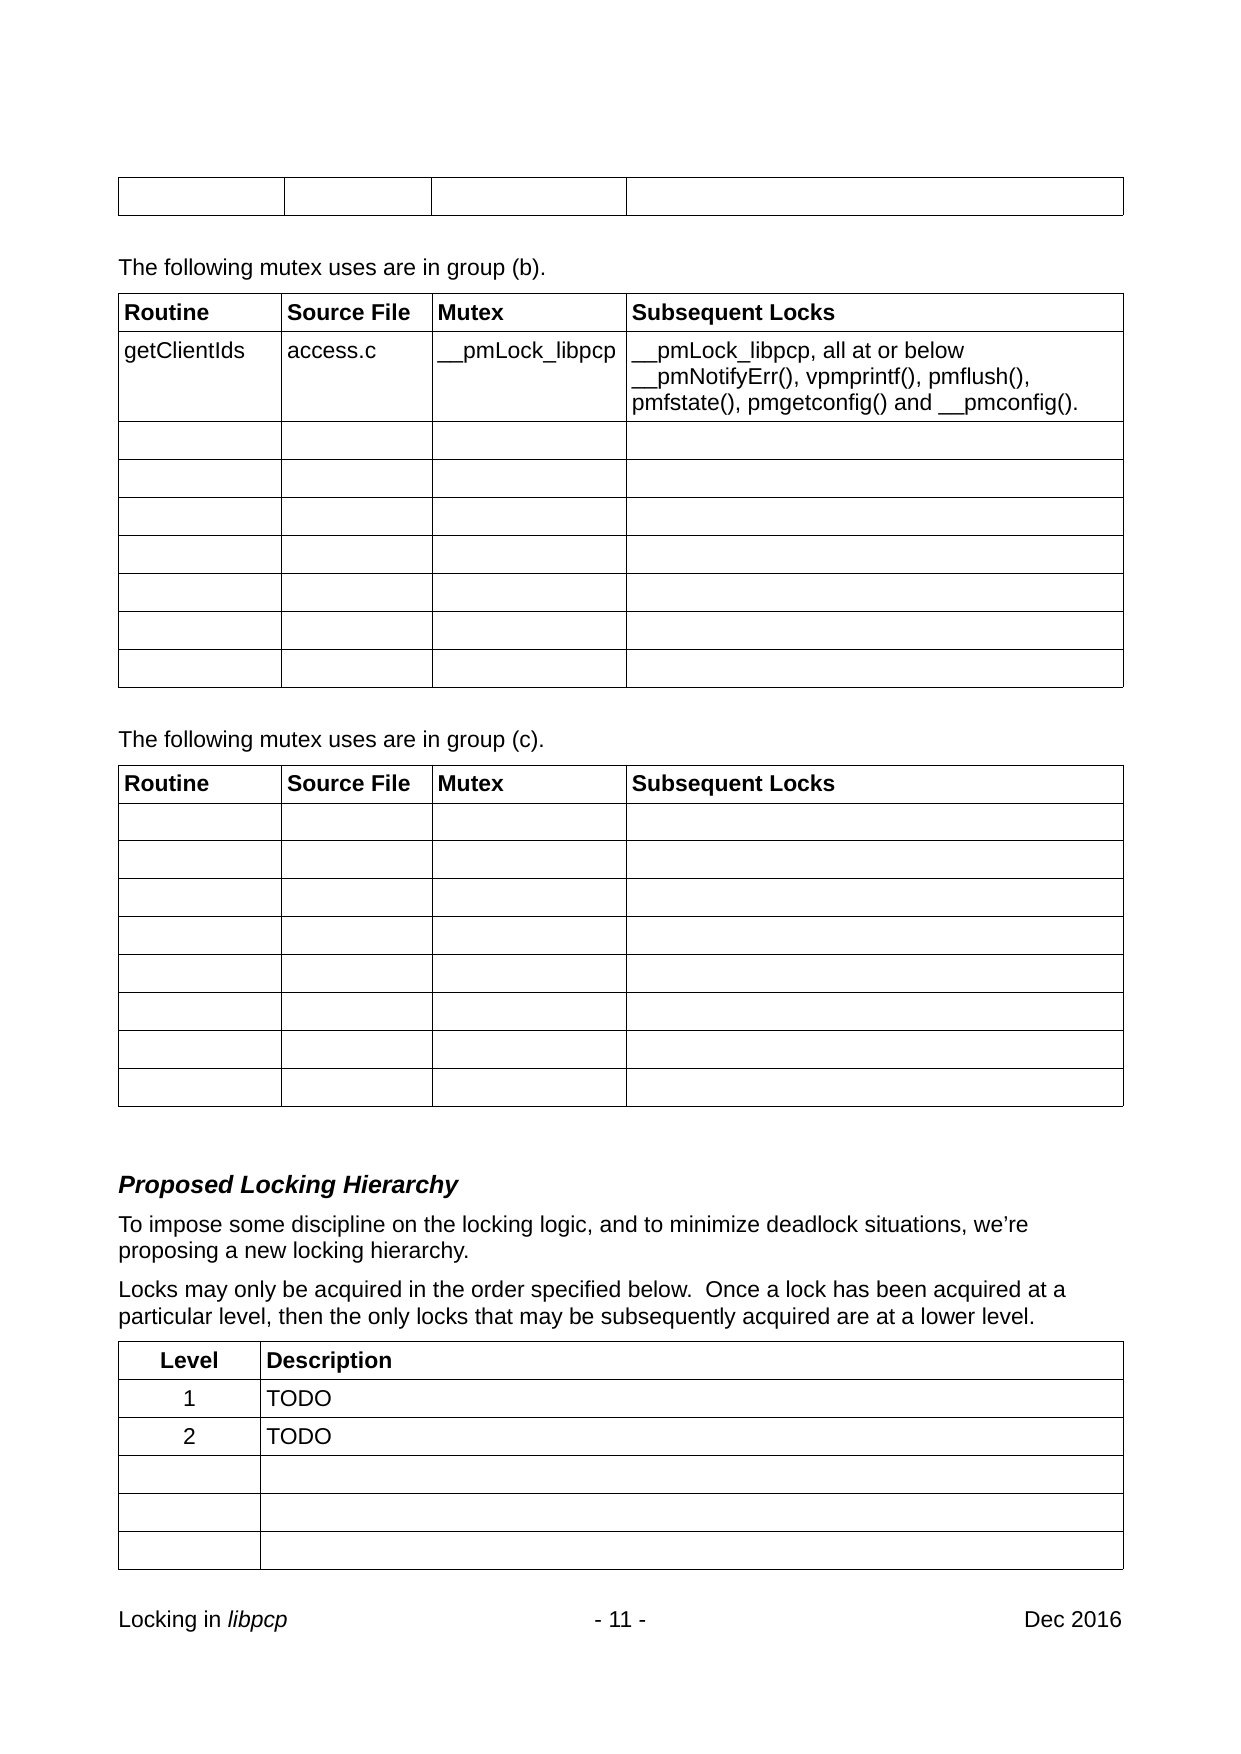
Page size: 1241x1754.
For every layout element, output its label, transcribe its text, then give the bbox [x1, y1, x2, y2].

table_cell [433, 955, 626, 992]
table_cell [627, 178, 1123, 215]
subtitle Proposed Locking Hierarchy [118, 1170, 1122, 1198]
table_cell [627, 612, 1123, 649]
table_header Level [119, 1342, 260, 1379]
table_cell __pmLock_libpcp [433, 332, 626, 421]
table_cell [119, 1532, 260, 1569]
table_cell [627, 917, 1123, 954]
table_cell [627, 879, 1123, 916]
table_cell [282, 422, 432, 459]
table_cell [261, 1494, 1123, 1531]
table_cell [119, 879, 281, 916]
table_cell __pmLock_libpcp, all at or below __pmNotifyErr(), vpmprintf(), pmflush(), pmfstate(), pmgetconfig() and __pmconfig(). [627, 332, 1123, 421]
table_cell [627, 574, 1123, 611]
table_cell [627, 804, 1123, 840]
table_cell TODO [261, 1418, 1123, 1455]
table_header Subsequent Locks [627, 766, 1123, 802]
table_cell [119, 841, 281, 878]
table_cell [282, 993, 432, 1030]
table_cell [119, 612, 281, 649]
table_cell [282, 498, 432, 535]
text The following mutex uses are in group (b). [118, 254, 1122, 280]
table_cell [432, 178, 626, 215]
table_header Subsequent Locks [627, 294, 1123, 331]
text Locks may only be acquired in the order specified below. Once a lock has been acquired at a particular level, then the only locks that may be subsequently acquired are at a lower level. [118, 1276, 1122, 1329]
table_cell [282, 841, 432, 878]
table_cell [433, 841, 626, 878]
table_cell 2 [119, 1418, 260, 1455]
table_cell getClientIds [119, 332, 281, 421]
table_cell [119, 460, 281, 497]
table_cell TODO [261, 1380, 1123, 1417]
table_cell [433, 879, 626, 916]
table_cell [282, 536, 432, 573]
table_cell [282, 612, 432, 649]
table_cell [433, 1069, 626, 1106]
table_cell [282, 574, 432, 611]
table_cell [119, 536, 281, 573]
table_cell [433, 804, 626, 840]
table_cell [433, 650, 626, 687]
table_cell [627, 498, 1123, 535]
table_header Routine [119, 766, 281, 802]
table_cell [433, 422, 626, 459]
table_cell [261, 1532, 1123, 1569]
table_cell [282, 917, 432, 954]
table_header Description [261, 1342, 1123, 1379]
table_header Mutex [433, 766, 626, 802]
table_cell [627, 841, 1123, 878]
table_cell [433, 536, 626, 573]
table_cell [119, 804, 281, 840]
table_cell [627, 536, 1123, 573]
table_header Source File [282, 766, 432, 802]
table_cell [627, 993, 1123, 1030]
table_cell [282, 650, 432, 687]
table_cell [627, 460, 1123, 497]
table_cell [627, 650, 1123, 687]
table_cell [119, 955, 281, 992]
table_cell [119, 1069, 281, 1106]
table_cell [627, 422, 1123, 459]
table_header Source File [282, 294, 432, 331]
table_cell [433, 460, 626, 497]
table_cell [282, 879, 432, 916]
table_cell [119, 574, 281, 611]
table_cell [433, 498, 626, 535]
table_cell [433, 993, 626, 1030]
table_cell [282, 460, 432, 497]
table_cell [119, 917, 281, 954]
text The following mutex uses are in group (c). [118, 726, 1122, 752]
table_cell [433, 917, 626, 954]
text To impose some discipline on the locking logic, and to minimize deadlock situations, we’re proposing a new locking hierarchy. [118, 1211, 1122, 1264]
table_cell [282, 1069, 432, 1106]
table_cell [627, 1069, 1123, 1106]
table_header Routine [119, 294, 281, 331]
table_cell 1 [119, 1380, 260, 1417]
table_cell [119, 650, 281, 687]
table_cell [627, 955, 1123, 992]
table_cell [433, 612, 626, 649]
table_cell [119, 993, 281, 1030]
table_cell [119, 498, 281, 535]
table_cell [119, 1031, 281, 1068]
table_cell [119, 1494, 260, 1531]
table_cell [119, 422, 281, 459]
table_cell [261, 1456, 1123, 1493]
table_cell [627, 1031, 1123, 1068]
table_cell [119, 178, 284, 215]
table_cell [119, 1456, 260, 1493]
table_cell [433, 1031, 626, 1068]
table_cell [282, 1031, 432, 1068]
table_cell [285, 178, 431, 215]
table_cell [282, 955, 432, 992]
table_cell [433, 574, 626, 611]
table_header Mutex [433, 294, 626, 331]
table_cell [282, 804, 432, 840]
table_cell access.c [282, 332, 432, 421]
